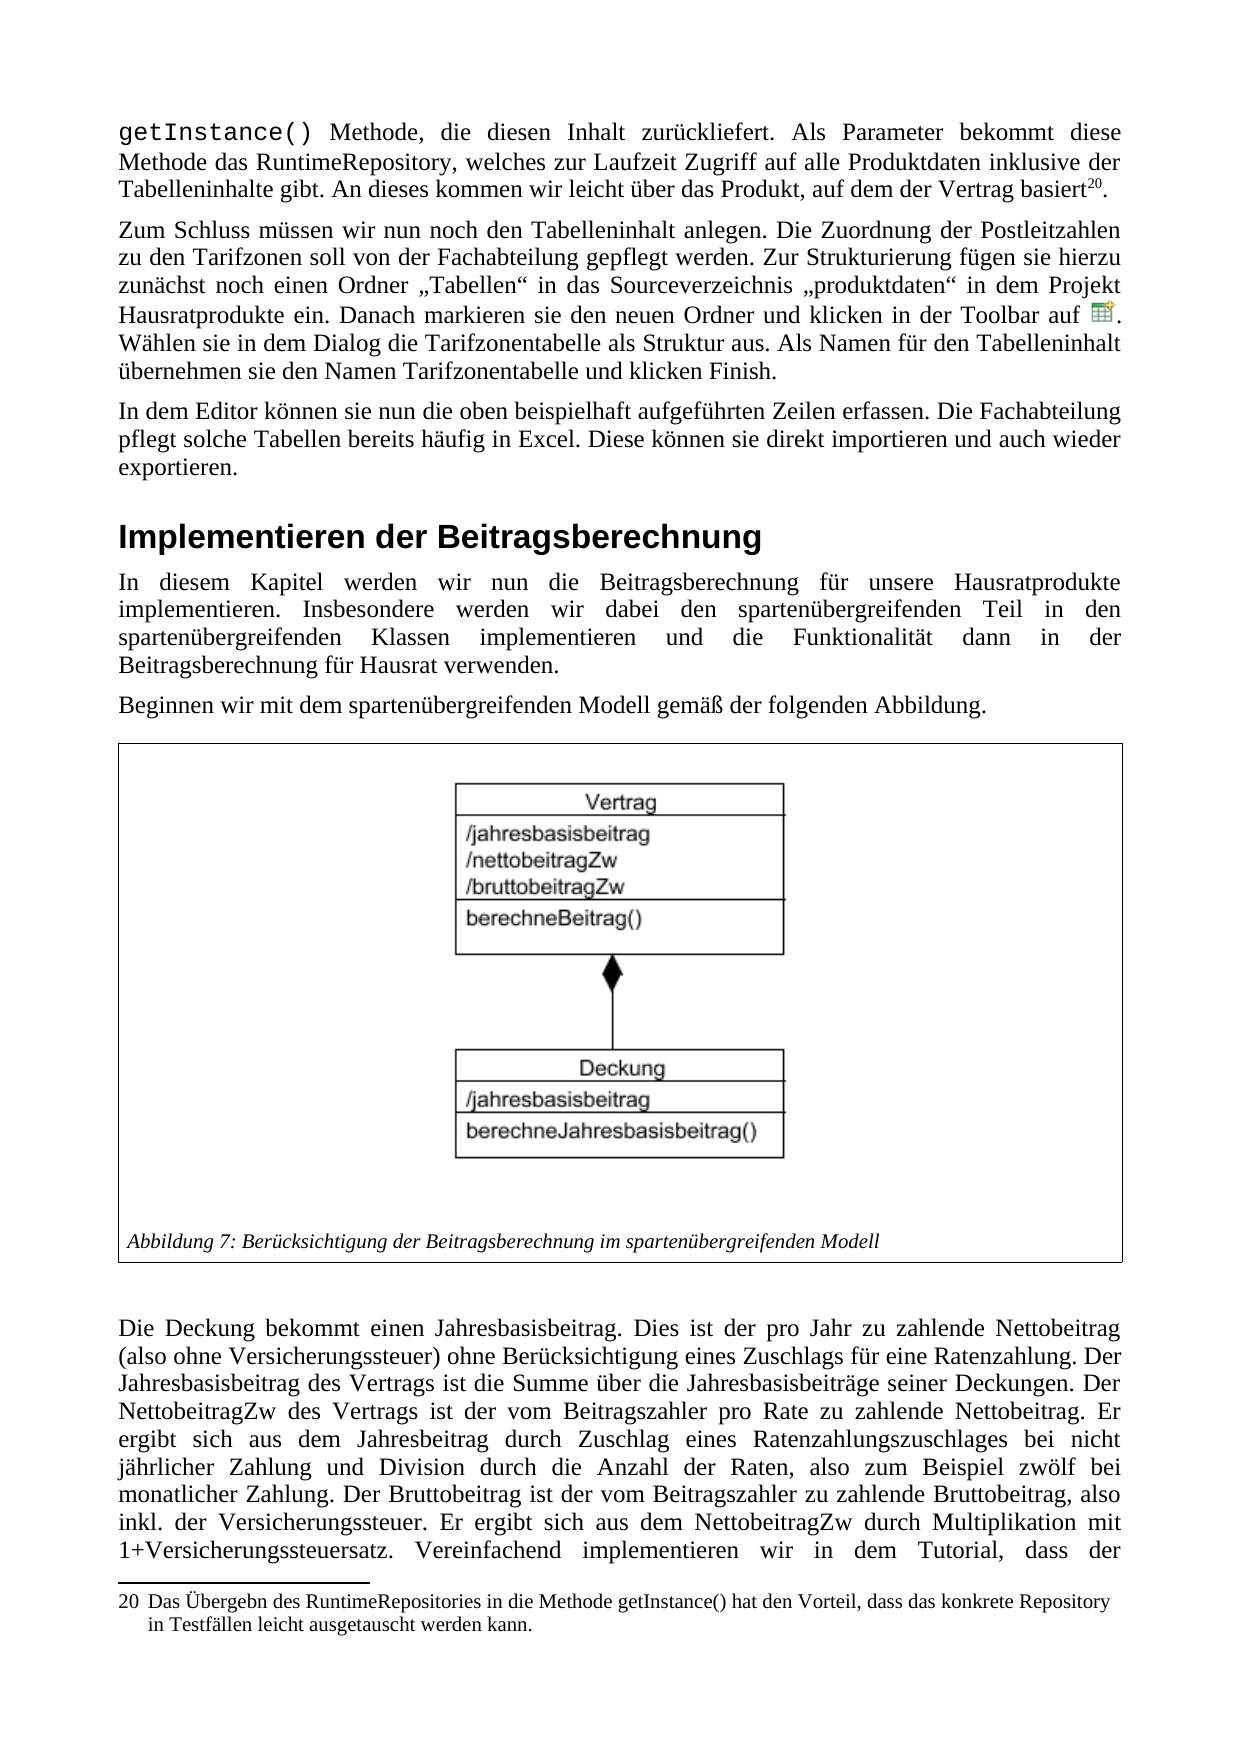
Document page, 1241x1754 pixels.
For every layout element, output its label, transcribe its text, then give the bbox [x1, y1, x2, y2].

text In diesem Kapitel werden wir nun die Beitragsberechnung für unsere Hausratprodukte implementieren. Insbesondere werden wir dabei den spartenübergreifenden Teil in den spartenübergreifenden Klassen implementieren und die Funktionalität dann in der Beitragsberechnung für Hausrat verwenden. [118, 568, 1122, 679]
text getInstance() Methode, die diesen Inhalt zurückliefert. Als Parameter bekommt diese Methode das RuntimeRepository, welches zur Laufzeit Zugriff auf alle Produktdaten inklusive der Tabelleninhalte gibt. An dieses kommen wir leicht über das Produkt, auf dem der Vertrag basiert. [118, 118, 1122, 203]
text In dem Editor können sie nun die oben beispielhaft aufgeführten Zeilen erfassen. Die Fachabteilung pflegt solche Tabellen bereits häufig in Excel. Diese können sie direkt importieren und auch wieder exportieren. [118, 397, 1122, 480]
picture [424, 752, 816, 1190]
subtitle Implementieren der Beitragsberechnung [118, 518, 1122, 555]
text Die Deckung bekommt einen Jahresbasisbeitrag. Dies ist der pro Jahr zu zahlende Nettobeitrag (also ohne Versicherungssteuer) ohne Berücksichtigung eines Zuschlags für eine Ratenzahlung. Der Jahresbasisbeitrag des Vertrags ist die Summe über die Jahresbasisbeiträge seiner Deckungen. Der NettobeitragZw des Vertrags ist der vom Beitragszahler pro Rate zu zahlende Nettobeitrag. Er ergibt sich aus dem Jahresbeitrag durch Zuschlag eines Ratenzahlungszuschlages bei nicht jährlicher Zahlung und Division durch die Anzahl der Raten, also zum Beispiel zwölf bei monatlicher Zahlung. Der Bruttobeitrag ist der vom Beitragszahler zu zahlende Bruttobeitrag, also inkl. der Versicherungssteuer. Er ergibt sich aus dem NettobeitragZw durch Multiplikation mit 1+Versicherungssteuersatz. Vereinfachend implementieren wir in dem Tutorial, dass der [118, 1314, 1122, 1563]
text Zum Schluss müssen wir nun noch den Tabelleninhalt anlegen. Die Zuordnung der Postleitzahlen zu den Tarifzonen soll von der Fachabteilung gepflegt werden. Zur Strukturierung fügen sie hierzu zunächst noch einen Ordner „Tabellen“ in das Sourceverzeichnis „produktdaten“ in dem Projekt Hausratprodukte ein. Danach markieren sie den neuen Ordner und klicken in der Toolbar auf . Wählen sie in dem Dialog die Tarifzonentabelle als Struktur aus. Als Namen für den Tabelleninhalt übernehmen sie den Namen Tarifzonentabelle und klicken Finish. [118, 216, 1122, 385]
picture [1090, 298, 1116, 324]
text Beginnen wir mit dem spartenübergreifenden Modell gemäß der folgenden Abbildung. [118, 691, 1122, 719]
text Das Übergebn des RuntimeRepositories in die Methode getInstance() hat den Vorteil, dass das konkrete Repository in Testfällen leicht ausgetauscht werden kann. [118, 1589, 1122, 1636]
text Abbildung 7: Berücksichtigung der Beitragsberechnung im spartenübergreifenden Modell [127, 1230, 1113, 1253]
